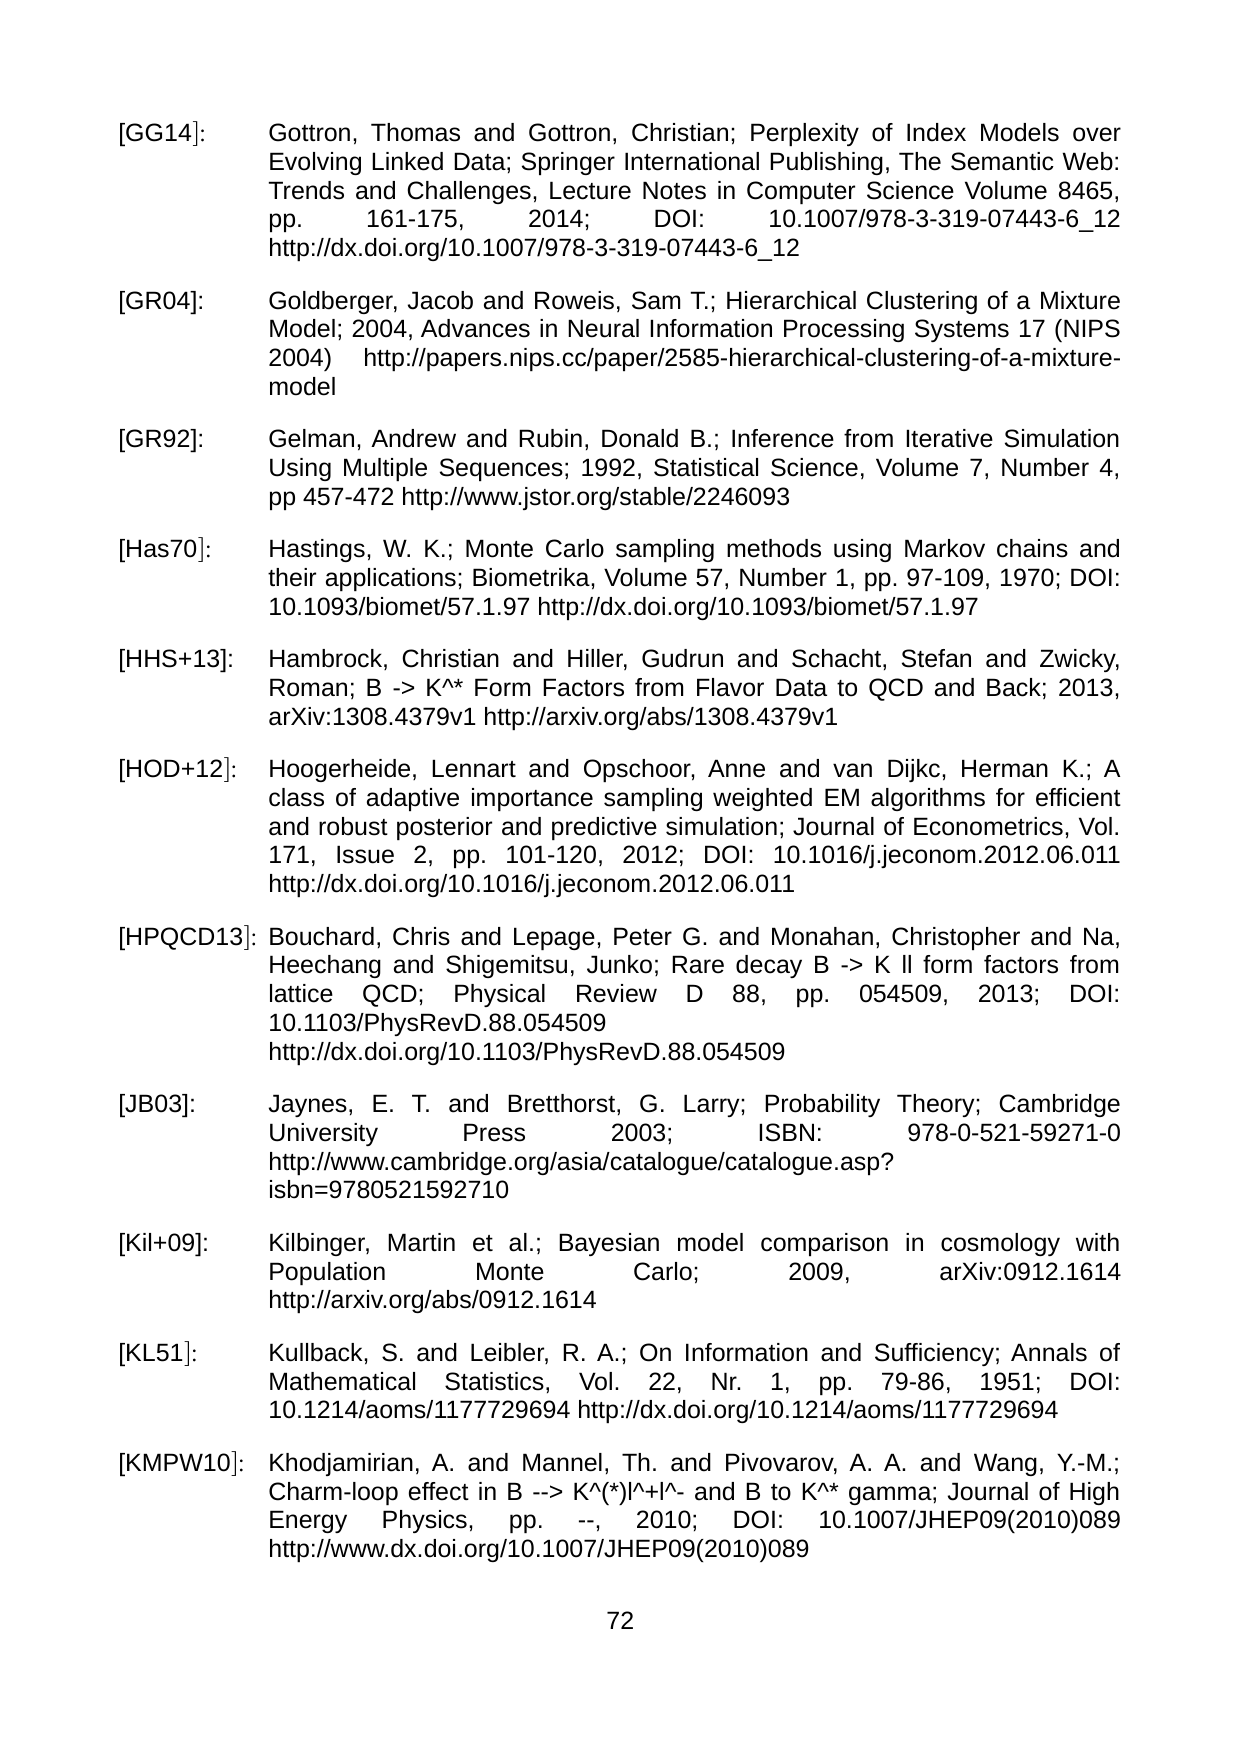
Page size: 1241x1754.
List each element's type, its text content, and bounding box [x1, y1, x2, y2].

text [KL51]: Kullback, S. and Leibler, R. A.; On Information and Sufficiency; Annals of Mathematical Statistics, Vol. 22, Nr. 1, pp. 79-86, 1951; DOI: 10.1214/aoms/1177729694 http://dx.doi.org/10.1214/aoms/1177729694 [118, 1338, 1122, 1424]
text [HOD+12]: Hoogerheide, Lennart and Opschoor, Anne and van Dijkc, Herman K.; A class of adaptive importance sampling weighted EM algorithms for efficient and robust posterior and predictive simulation; Journal of Econometrics, Vol. 171, Issue 2, pp. 101-120, 2012; DOI: 10.1016/j.jeconom.2012.06.011 http://dx.doi.org/10.1016/j.jeconom.2012.06.011 [118, 754, 1122, 898]
text [GR92]: Gelman, Andrew and Rubin, Donald B.; Inference from Iterative Simulation Using Multiple Sequences; 1992, Statistical Science, Volume 7, Number 4, pp 457-472 http://www.jstor.org/stable/2246093 [118, 424, 1122, 511]
text [Kil+09]: Kilbinger, Martin et al.; Bayesian model comparison in cosmology with Population Monte Carlo; 2009, arXiv:0912.1614 http://arxiv.org/abs/0912.1614 [118, 1228, 1122, 1314]
text [KMPW10]: Khodjamirian, A. and Mannel, Th. and Pivovarov, A. A. and Wang, Y.-M.; Charm-loop effect in B --> K^(*)l^+l^- and B to K^* gamma; Journal of High Energy Physics, pp. --, 2010; DOI: 10.1007/JHEP09(2010)089 http://www.dx.doi.org/10.1007/JHEP09(2010)089 [118, 1448, 1122, 1563]
text [HPQCD13]: Bouchard, Chris and Lepage, Peter G. and Monahan, Christopher and Na, Heechang and Shigemitsu, Junko; Rare decay B -> K ll form factors from lattice QCD; Physical Review D 88, pp. 054509, 2013; DOI: 10.1103/PhysRevD.88.054509 http://dx.doi.org/10.1103/PhysRevD.88.054509 [118, 922, 1122, 1065]
text [GG14]: Gottron, Thomas and Gottron, Christian; Perplexity of Index Models over Evolving Linked Data; Springer International Publishing, The Semantic Web: Trends and Challenges, Lecture Notes in Computer Science Volume 8465, pp. 161-175, 2014; DOI: 10.1007/978-3-319-07443-6_12 http://dx.doi.org/10.1007/978-3-319-07443-6_12 [118, 118, 1122, 262]
text [HHS+13]: Hambrock, Christian and Hiller, Gudrun and Schacht, Stefan and Zwicky, Roman; B -> K^* Form Factors from Flavor Data to QCD and Back; 2013, arXiv:1308.4379v1 http://arxiv.org/abs/1308.4379v1 [118, 644, 1122, 730]
text [Has70]: Hastings, W. K.; Monte Carlo sampling methods using Markov chains and their applications; Biometrika, Volume 57, Number 1, pp. 97-109, 1970; DOI: 10.1093/biomet/57.1.97 http://dx.doi.org/10.1093/biomet/57.1.97 [118, 534, 1122, 621]
text [GR04]: Goldberger, Jacob and Roweis, Sam T.; Hierarchical Clustering of a Mixture Model; 2004, Advances in Neural Information Processing Systems 17 (NIPS 2004) http://papers.nips.cc/paper/2585-hierarchical-clustering-of-a-mixture-model [118, 286, 1122, 401]
text [JB03]: Jaynes, E. T. and Bretthorst, G. Larry; Probability Theory; Cambridge University Press 2003; ISBN: 978-0-521-59271-0 http://www.cambridge.org/asia/catalogue/catalogue.asp?isbn=9780521592710 [118, 1089, 1122, 1204]
